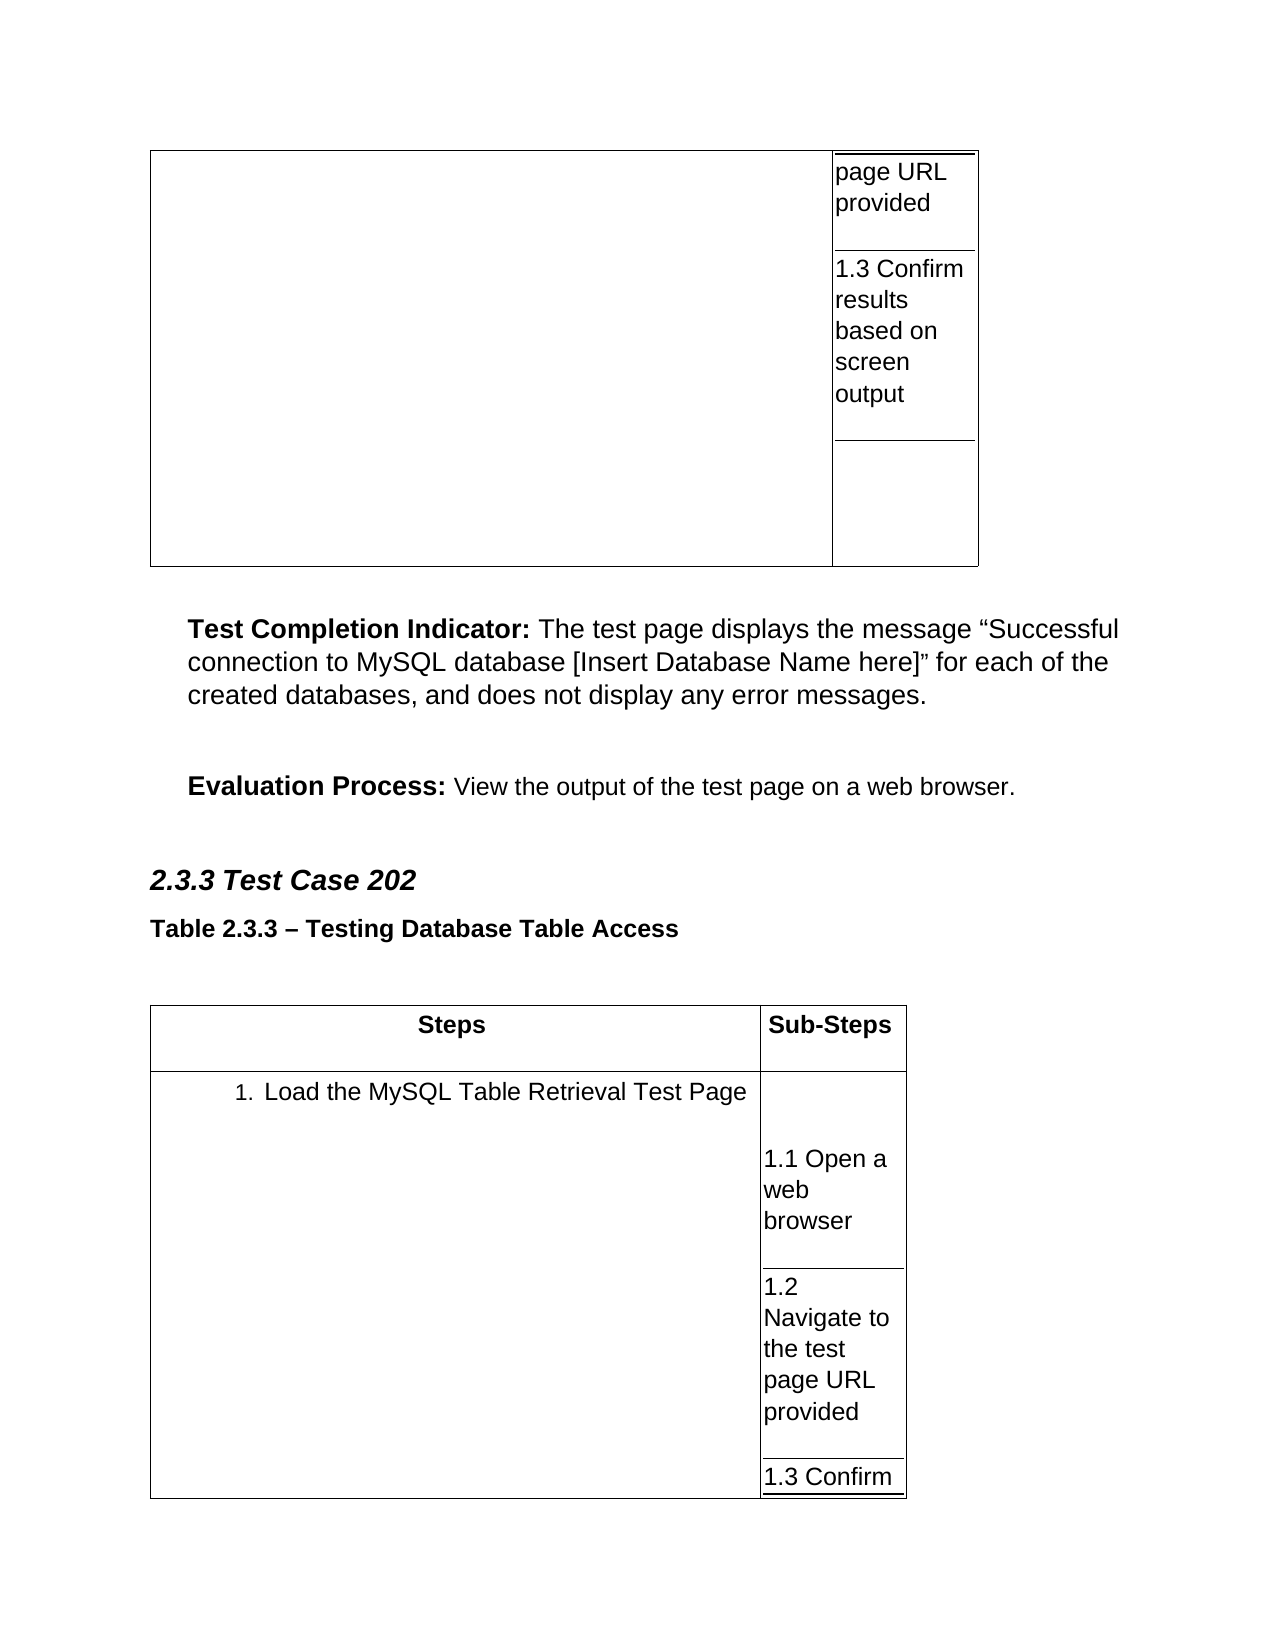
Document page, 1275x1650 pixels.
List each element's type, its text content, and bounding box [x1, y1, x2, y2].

table_cell [833, 151, 978, 566]
table_cell 1.2 Navigate to the test page URL provided [763, 1269, 903, 1458]
table_cell [761, 1072, 906, 1498]
text Test Completion Indicator: The test page displays the message “Successful connection to MySQL database [Insert Database Name here]” for each of the created databases, and does not display any error messages. [187, 612, 1125, 710]
table_header Steps [151, 1006, 760, 1071]
text 2.3.3 Test Case 202 [150, 862, 1125, 896]
table_cell 1.3 Confirm [763, 1459, 903, 1493]
table_cell [835, 441, 975, 502]
table_cell Load the MySQL Table Retrieval Test Page [151, 1072, 760, 1498]
table_header Sub-Steps [761, 1006, 906, 1071]
table_cell 1.3 Confirm results based on screen output [835, 251, 975, 440]
table_cell [151, 151, 832, 566]
text Table 2.3.3 – Testing Database Table Access [150, 911, 1125, 942]
text Evaluation Process: View the output of the test page on a web browser. [187, 770, 1125, 802]
table_cell page URL provided [835, 155, 975, 249]
table_header 1.1 Open a web browser [763, 1141, 903, 1267]
